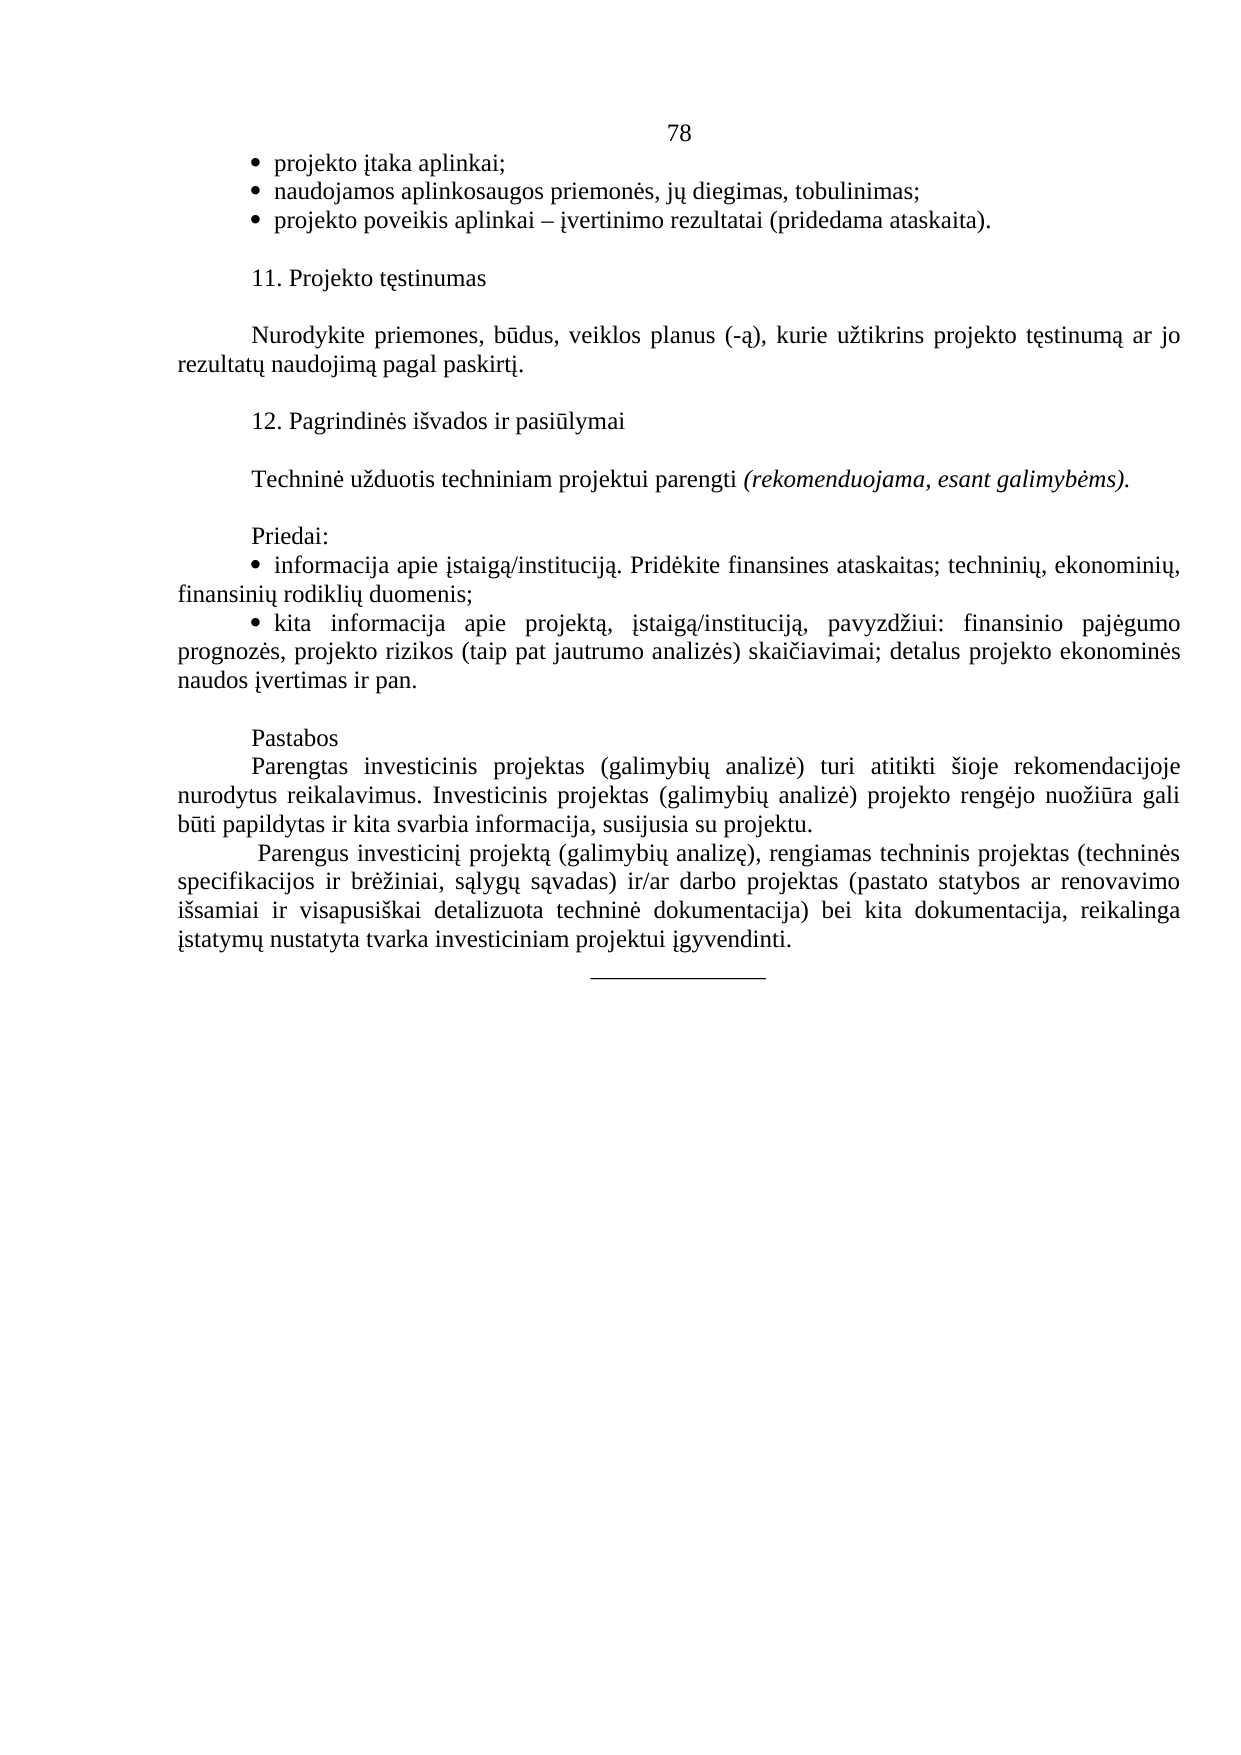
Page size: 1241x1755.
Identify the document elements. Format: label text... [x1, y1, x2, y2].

text Techninė užduotis techniniam projektui parengti (rekomenduojama, esant galimybėms). [177, 464, 1181, 493]
text projekto poveikis aplinkai – įvertinimo rezultatai (pridedama ataskaita). [177, 205, 1181, 234]
text Priedai: [177, 521, 1181, 550]
text kita informacija apie projektą, įstaigą/instituciją, pavyzdžiui: finansinio pajėgumo prognozės, projekto rizikos (taip pat jautrumo analizės) skaičiavimai; detalus projekto ekonominės naudos įvertimas ir pan. [177, 608, 1181, 694]
text 11. Projekto tęstinumas [177, 263, 1181, 291]
text Pastabos [177, 723, 1181, 751]
text naudojamos aplinkosaugos priemonės, jų diegimas, tobulinimas; [177, 176, 1181, 205]
text 12. Pagrindinės išvados ir pasiūlymai [177, 406, 1181, 435]
text Parengus investicinį projektą (galimybių analizę), rengiamas techninis projektas (techninės specifikacijos ir brėžiniai, sąlygų sąvadas) ir/ar darbo projektas (pastato statybos ar renovavimo išsamiai ir visapusiškai detalizuota techninė dokumentacija) bei kita dokumentacija, reikalinga įstatymų nustatyta tvarka investiciniam projektui įgyvendinti. [177, 838, 1181, 953]
text informacija apie įstaigą/instituciją. Pridėkite finansines ataskaitas; techninių, ekonominių, finansinių rodiklių duomenis; [177, 550, 1181, 608]
text Parengtas investicinis projektas (galimybių analizė) turi atitikti šioje rekomendacijoje nurodytus reikalavimus. Investicinis projektas (galimybių analizė) projekto rengėjo nuožiūra gali būti papildytas ir kita svarbia informacija, susijusia su projektu. [177, 751, 1181, 838]
text Nurodykite priemones, būdus, veiklos planus (-ą), kurie užtikrins projekto tęstinumą ar jo rezultatų naudojimą pagal paskirtį. [177, 320, 1181, 378]
text ______________ [177, 953, 1181, 981]
text projekto įtaka aplinkai; [177, 148, 1181, 176]
